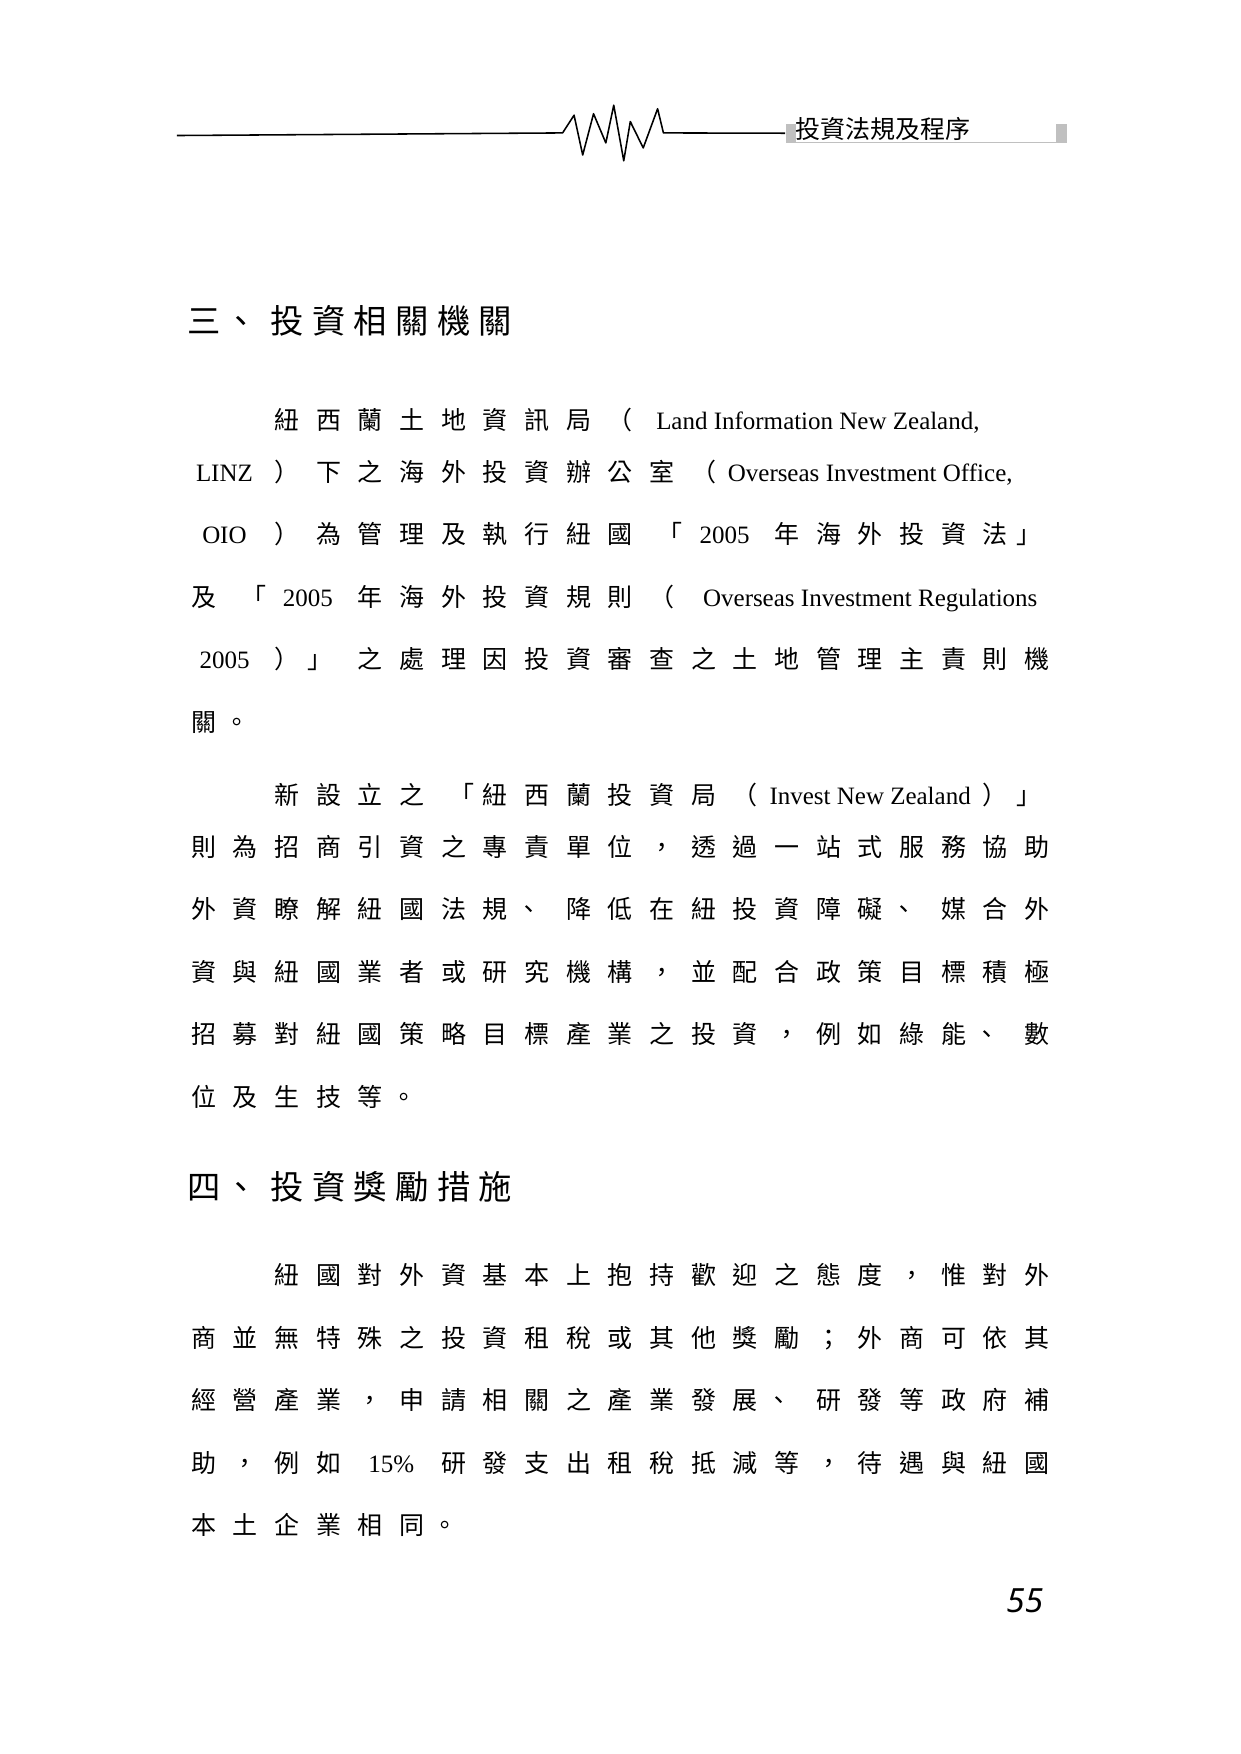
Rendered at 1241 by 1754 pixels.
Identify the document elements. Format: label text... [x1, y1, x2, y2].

subtitle 三、投資相關機關 [183, 277, 1058, 339]
subtitle 四、投資獎勵措施 [183, 1143, 1058, 1206]
text 紐國對外資基本上抱持歡迎之態度，惟對外商並無特殊之投資租稅或其他獎勵；外商可依其經營產業，申請相關之產業發展、研發等政府補助，例如15%研發支出租稅抵減等，待遇與紐國本土企業相同。 [183, 1232, 1058, 1545]
text 新設立之「紐西蘭投資局（Invest New Zealand）」則為招商引資之專責單位，透過一站式服務協助外資瞭解紐國法規、降低在紐投資障礙、媒合外資與紐國業者或研究機構，並配合政策目標積極招募對紐國策略目標產業之投資，例如綠能、數位及生技等。 [183, 741, 1058, 1116]
text 紐西蘭土地資訊局（Land Information New Zealand, LINZ）下之海外投資辦公室（Overseas Investment Office, OIO）為管理及執行紐國「2005年海外投資法」及「2005年海外投資規則（Overseas Investment Regulations 2005）」之處理因投資審查之土地管理主責則機關。 [183, 366, 1058, 741]
